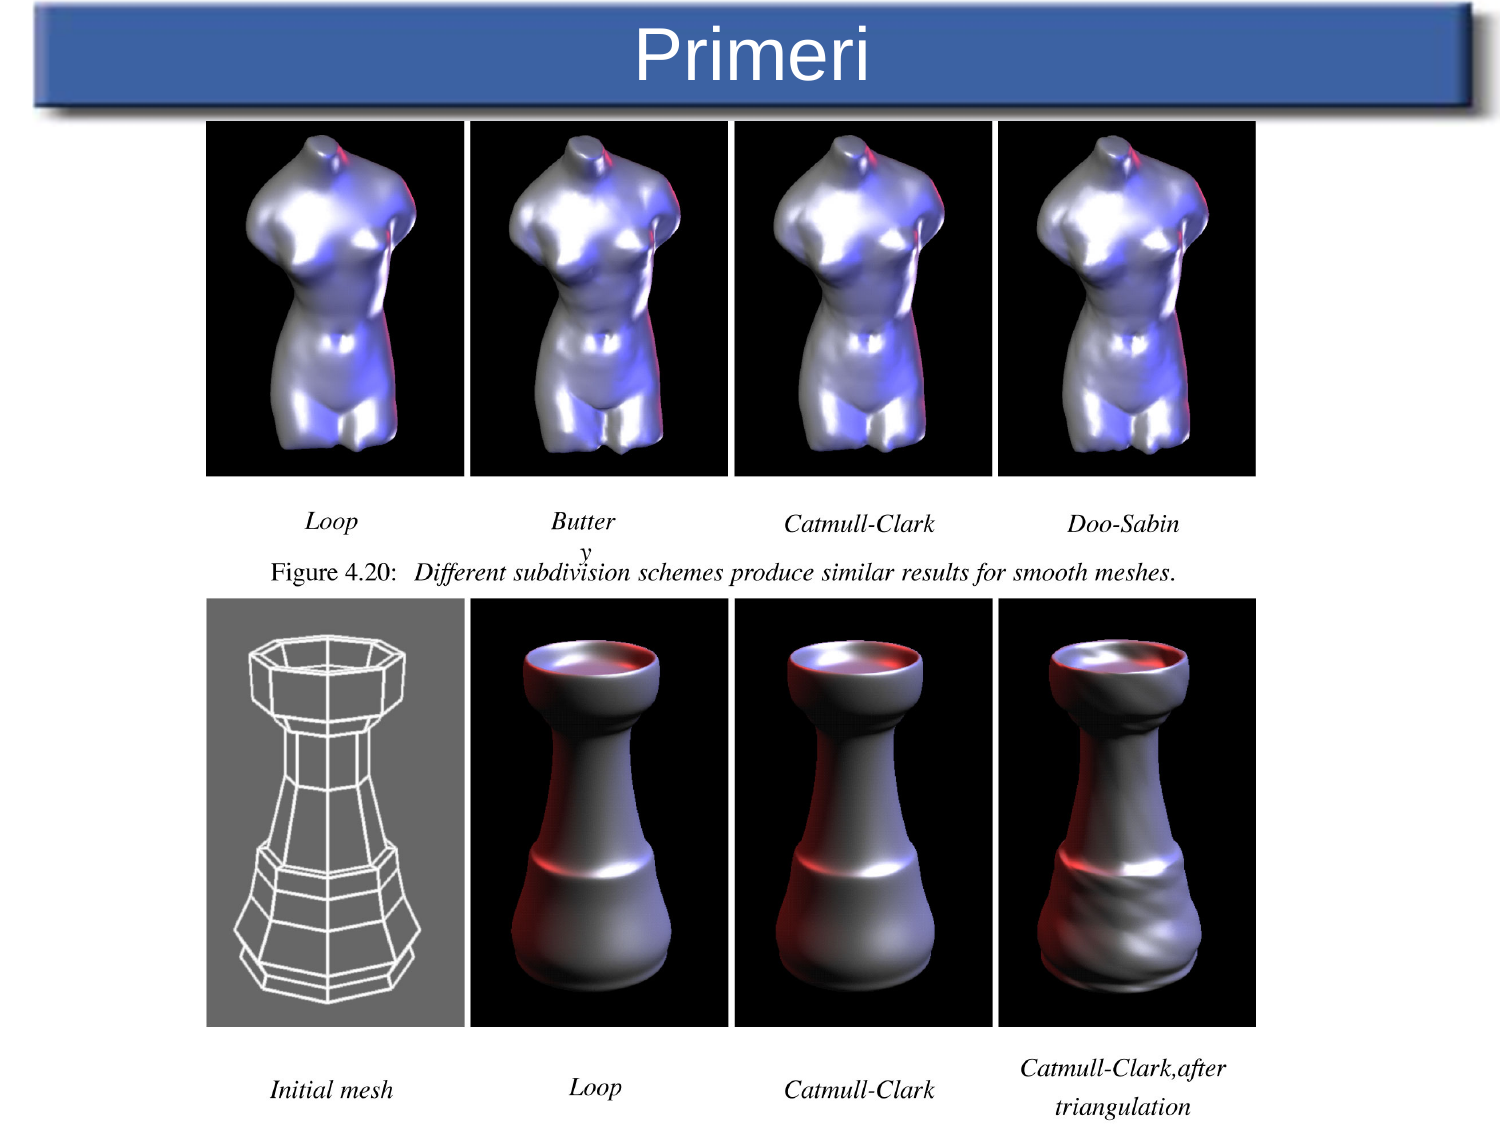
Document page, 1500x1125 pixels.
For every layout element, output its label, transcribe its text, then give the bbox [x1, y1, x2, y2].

text_box Primeri [618, 0, 887, 104]
picture [32, 0, 1500, 1125]
